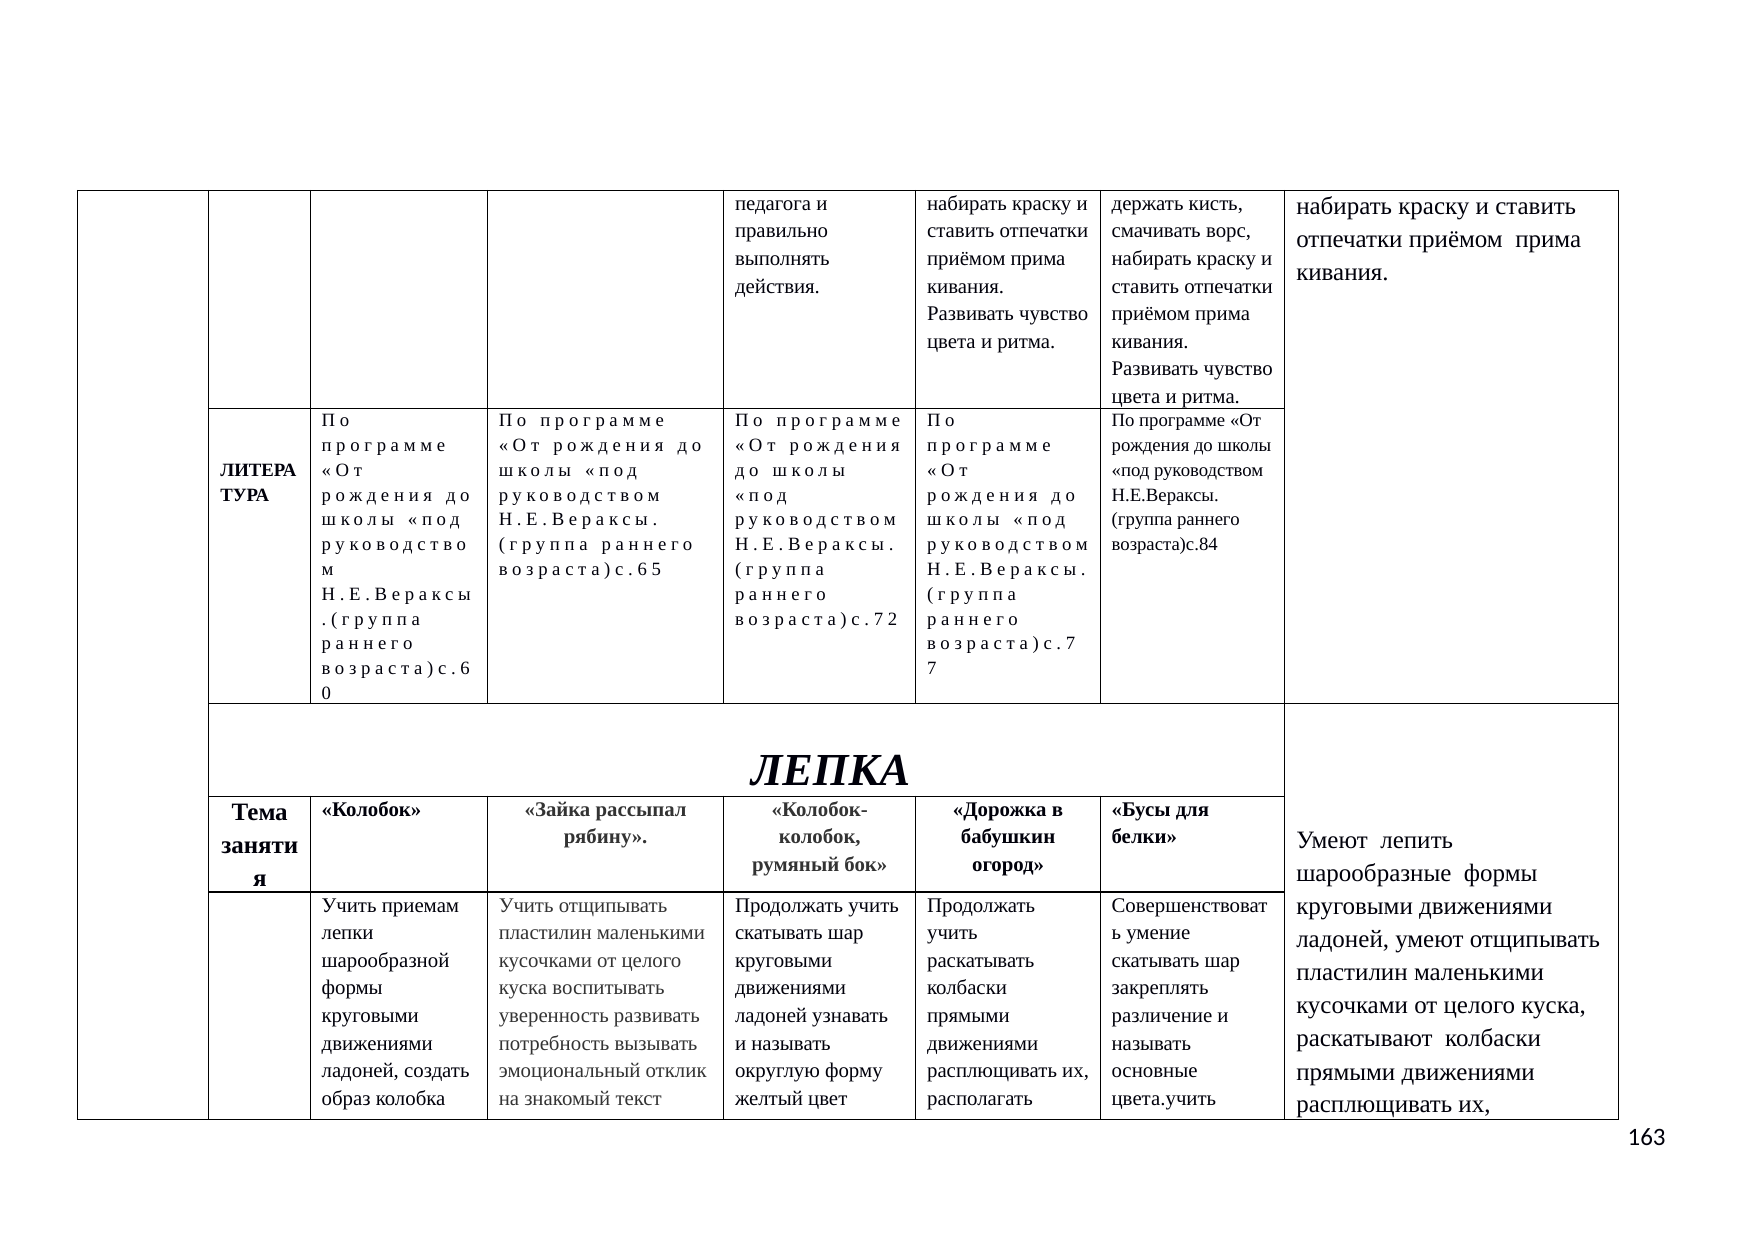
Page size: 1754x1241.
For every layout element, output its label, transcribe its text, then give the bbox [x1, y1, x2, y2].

table_cell По программе «От рождения до школы «под руководством Н.Е.Вераксы.(группа раннего возраста)с.65 [488, 409, 723, 703]
table_cell «Бусы для белки» [1101, 797, 1284, 891]
table_cell [488, 191, 723, 408]
table_cell По программе «От рождения до школы «под руководством Н.Е.Вераксы.(группа раннего возраста)с.77 [916, 409, 1100, 703]
table_cell ЛЕПКА [209, 704, 1284, 796]
table_cell «Колобок-колобок, румяный бок» [724, 797, 915, 891]
table_cell держать кисть, смачивать ворс, набирать краску и ставить отпечатки приёмом прима кивания. Развивать чувство цвета и ритма. [1101, 191, 1284, 408]
table_cell По программе «От рождения до школы «под руководством Н.Е.Вераксы.(группа раннего возраста)с.60 [311, 409, 487, 703]
table_cell «Колобок» [311, 797, 487, 891]
table_cell Продолжать учить раскатывать колбаски прямыми движениями расплющивать их, располагать [916, 893, 1100, 1119]
table_cell Умеют лепить шарообразные формы круговыми движениями ладоней, умеют отщипывать пластилин маленькими кусочками от целого куска, раскатывают колбаски прямыми движениями расплющивать их, [1285, 704, 1618, 1119]
table_header [78, 191, 208, 1119]
table_cell «Дорожка в бабушкин огород» [916, 797, 1100, 891]
table_cell [311, 191, 487, 408]
table_cell «Зайка рассыпал рябину». [488, 797, 723, 891]
table_cell набирать краску и ставить отпечатки приёмом прима кивания. [1285, 191, 1618, 703]
table_cell Продолжать учить скатывать шар круговыми движениями ладоней узнавать и называть округлую форму желтый цвет [724, 893, 915, 1119]
table_cell [209, 893, 310, 1119]
table_cell По программе «От рождения до школы «под руководством Н.Е.Вераксы.(группа раннего возраста)с.72 [724, 409, 915, 703]
table_cell набирать краску и ставить отпечатки приёмом прима кивания. Развивать чувство цвета и ритма. [916, 191, 1100, 408]
table_cell Учить отщипывать пластилин маленькими кусочками от целого куска воспитывать уверенность развивать потребность вызывать эмоциональный отклик на знакомый текст [488, 893, 723, 1119]
table_cell Тема занятия [209, 797, 310, 891]
table_cell [209, 191, 310, 408]
table_cell педагога и правильно выполнять действия. [724, 191, 915, 408]
table_cell ЛИТЕРАТУРА [209, 409, 310, 703]
table_cell Учить приемам лепки шарообразной формы круговыми движениями ладоней, создать образ колобка [311, 893, 487, 1119]
table_cell Совершенствовать умение скатывать шар закреплять различение и называть основные цвета.учить [1101, 893, 1284, 1119]
table_cell По программе «От рождения до школы «под руководством Н.Е.Вераксы.(группа раннего возраста)с.84 [1101, 409, 1284, 703]
